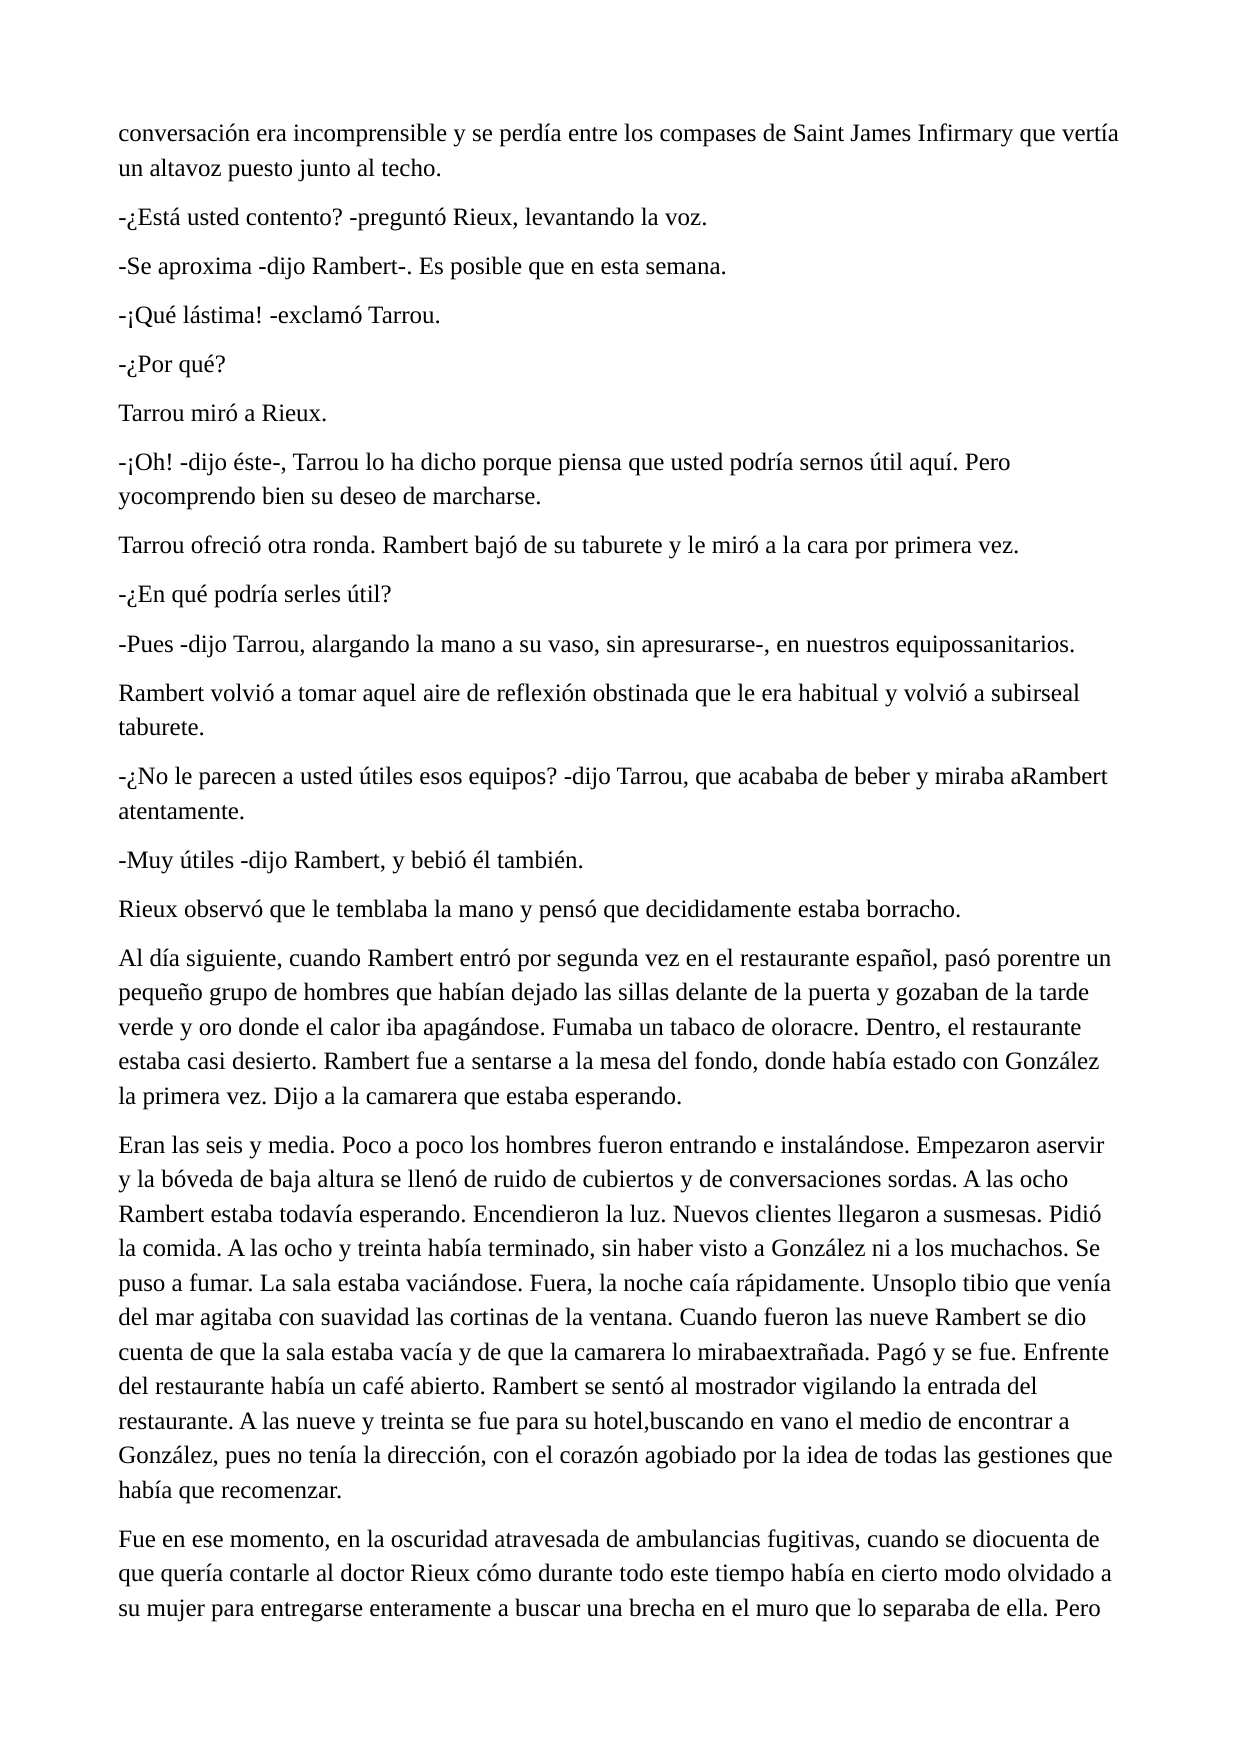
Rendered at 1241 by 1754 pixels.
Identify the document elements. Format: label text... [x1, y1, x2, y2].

text Rambert volvió a tomar aquel aire de reflexión obstinada que le era habitual y volvió a subirseal taburete. [118, 678, 1122, 741]
text -¿Por qué? [118, 349, 1122, 378]
text -¿En qué podría serles útil? [118, 579, 1122, 608]
text Fue en ese momento, en la oscuridad atravesada de ambulancias fugitivas, cuando se diocuenta de que quería contarle al doctor Rieux cómo durante todo este tiempo había en cierto modo olvidado a su mujer para entregarse enteramente a buscar una brecha en el muro que lo separaba de ella. Pero [118, 1524, 1122, 1621]
text Eran las seis y media. Poco a poco los hombres fueron entrando e instalándose. Empezaron aservir y la bóveda de baja altura se llenó de ruido de cubiertos y de conversaciones sordas. A las ocho Rambert estaba todavía esperando. Encendieron la luz. Nuevos clientes llegaron a susmesas. Pidió la comida. A las ocho y treinta había terminado, sin haber visto a González ni a los muchachos. Se puso a fumar. La sala estaba vaciándose. Fuera, la noche caía rápidamente. Unsoplo tibio que venía del mar agitaba con suavidad las cortinas de la ventana. Cuando fueron las nueve Rambert se dio cuenta de que la sala estaba vacía y de que la camarera lo mirabaextrañada. Pagó y se fue. Enfrente del restaurante había un café abierto. Rambert se sentó al mostrador vigilando la entrada del restaurante. A las nueve y treinta se fue para su hotel,buscando en vano el medio de encontrar a González, pues no tenía la dirección, con el corazón agobiado por la idea de todas las gestiones que había que recomenzar. [118, 1130, 1122, 1503]
text conversación era incomprensible y se perdía entre los compases de Saint James Infirmary que vertía un altavoz puesto junto al techo. [118, 118, 1122, 181]
text -Se aproxima -dijo Rambert-. Es posible que en esta semana. [118, 251, 1122, 279]
text Tarrou ofreció otra ronda. Rambert bajó de su taburete y le miró a la cara por primera vez. [118, 531, 1122, 559]
text -¡Oh! -dijo éste-, Tarrou lo ha dicho porque piensa que usted podría sernos útil aquí. Pero yocomprendo bien su deseo de marcharse. [118, 447, 1122, 510]
text -Muy útiles -dijo Rambert, y bebió él también. [118, 845, 1122, 873]
text Rieux observó que le temblaba la mano y pensó que decididamente estaba borracho. [118, 894, 1122, 923]
text -¡Qué lástima! -exclamó Tarrou. [118, 300, 1122, 328]
text -Pues -dijo Tarrou, alargando la mano a su vaso, sin apresurarse-, en nuestros equipossanitarios. [118, 629, 1122, 657]
text -¿Está usted contento? -preguntó Rieux, levantando la voz. [118, 202, 1122, 230]
text -¿No le parecen a usted útiles esos equipos? -dijo Tarrou, que acababa de beber y miraba aRambert atentamente. [118, 761, 1122, 824]
text Tarrou miró a Rieux. [118, 398, 1122, 427]
text Al día siguiente, cuando Rambert entró por segunda vez en el restaurante español, pasó porentre un pequeño grupo de hombres que habían dejado las sillas delante de la puerta y gozaban de la tarde verde y oro donde el calor iba apagándose. Fumaba un tabaco de oloracre. Dentro, el restaurante estaba casi desierto. Rambert fue a sentarse a la mesa del fondo, donde había estado con González la primera vez. Dijo a la camarera que estaba esperando. [118, 943, 1122, 1109]
